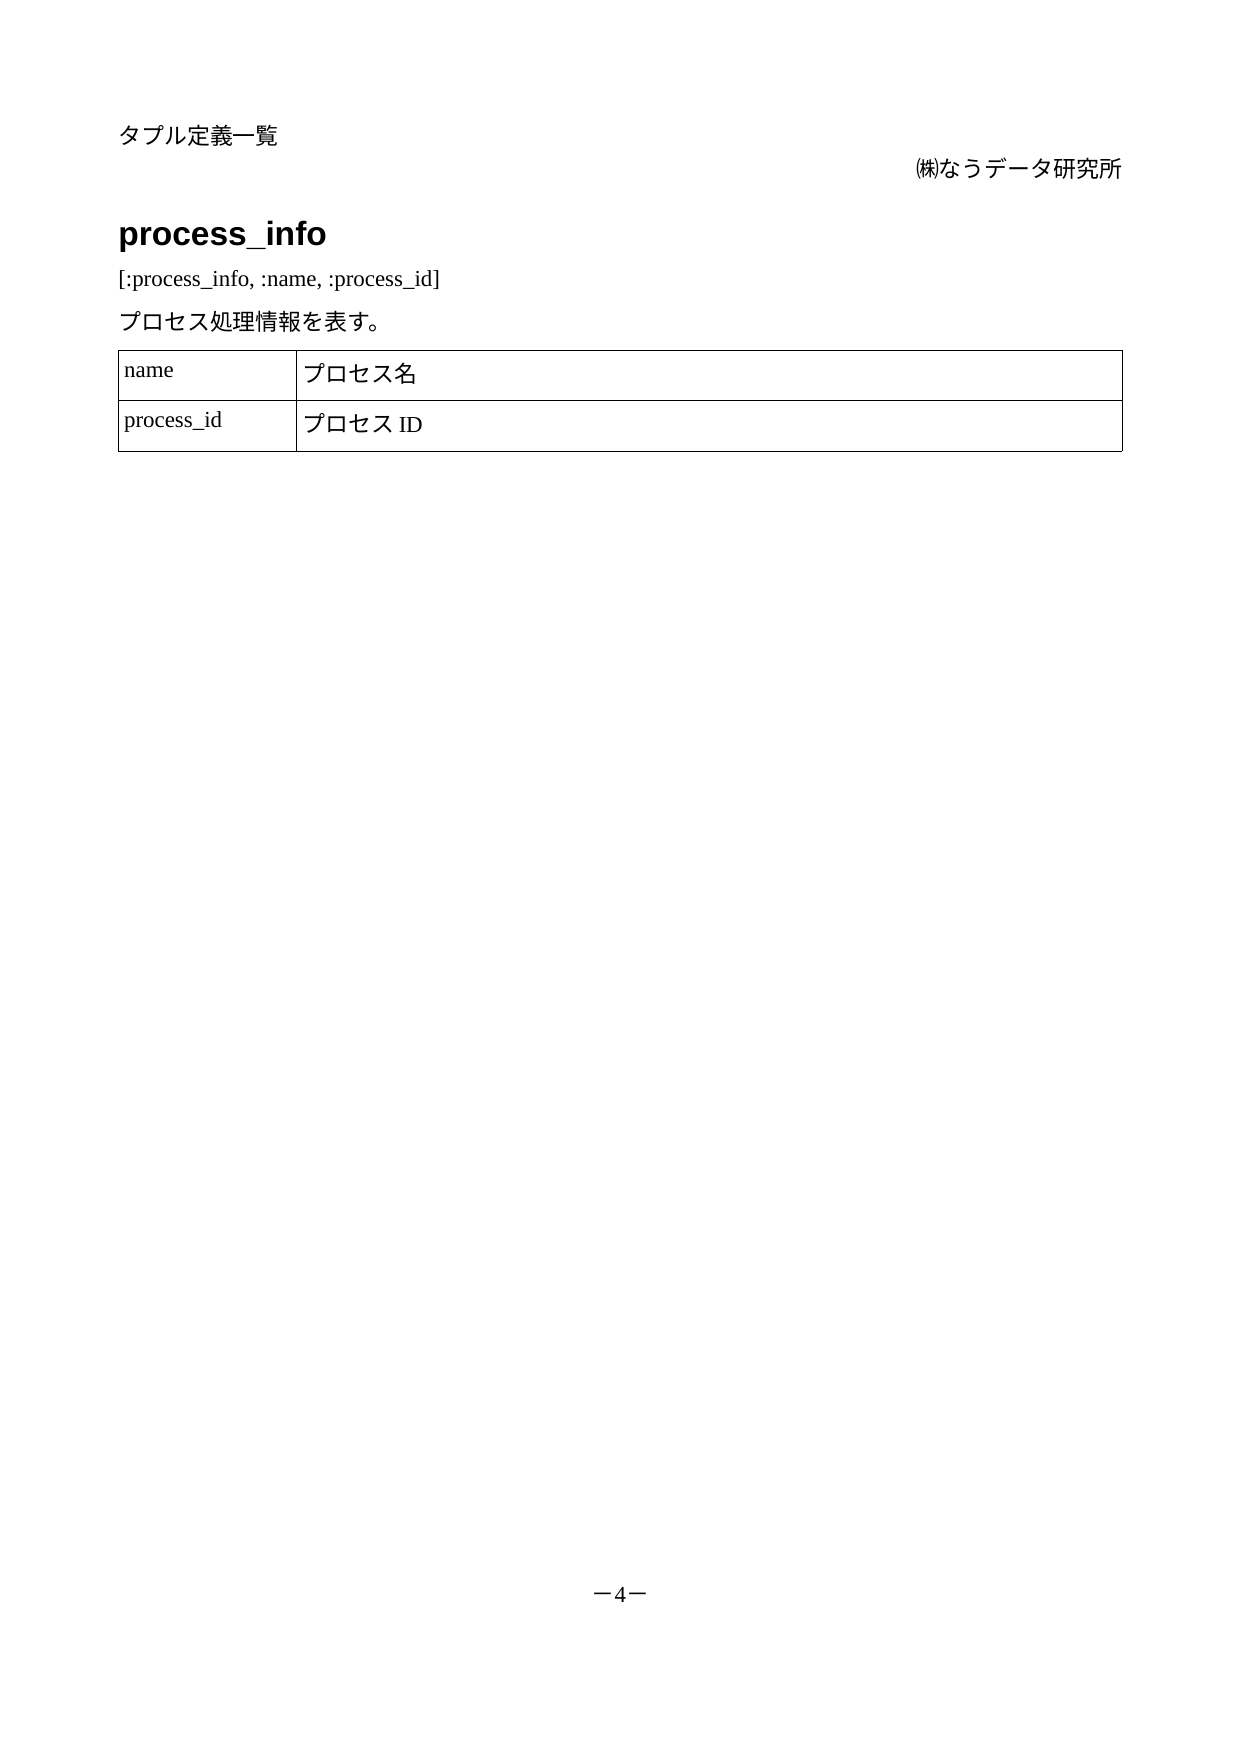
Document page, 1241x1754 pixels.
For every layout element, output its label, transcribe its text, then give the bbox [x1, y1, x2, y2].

text プロセス処理情報を表す。 [118, 304, 1122, 337]
table_cell プロセスID [297, 401, 1122, 451]
table_header name [119, 351, 296, 400]
table_cell process_id [119, 401, 296, 451]
table_header プロセス名 [297, 351, 1122, 400]
text [:process_info, :name, :process_id] [118, 265, 1122, 292]
subtitle process_info [118, 214, 1122, 253]
